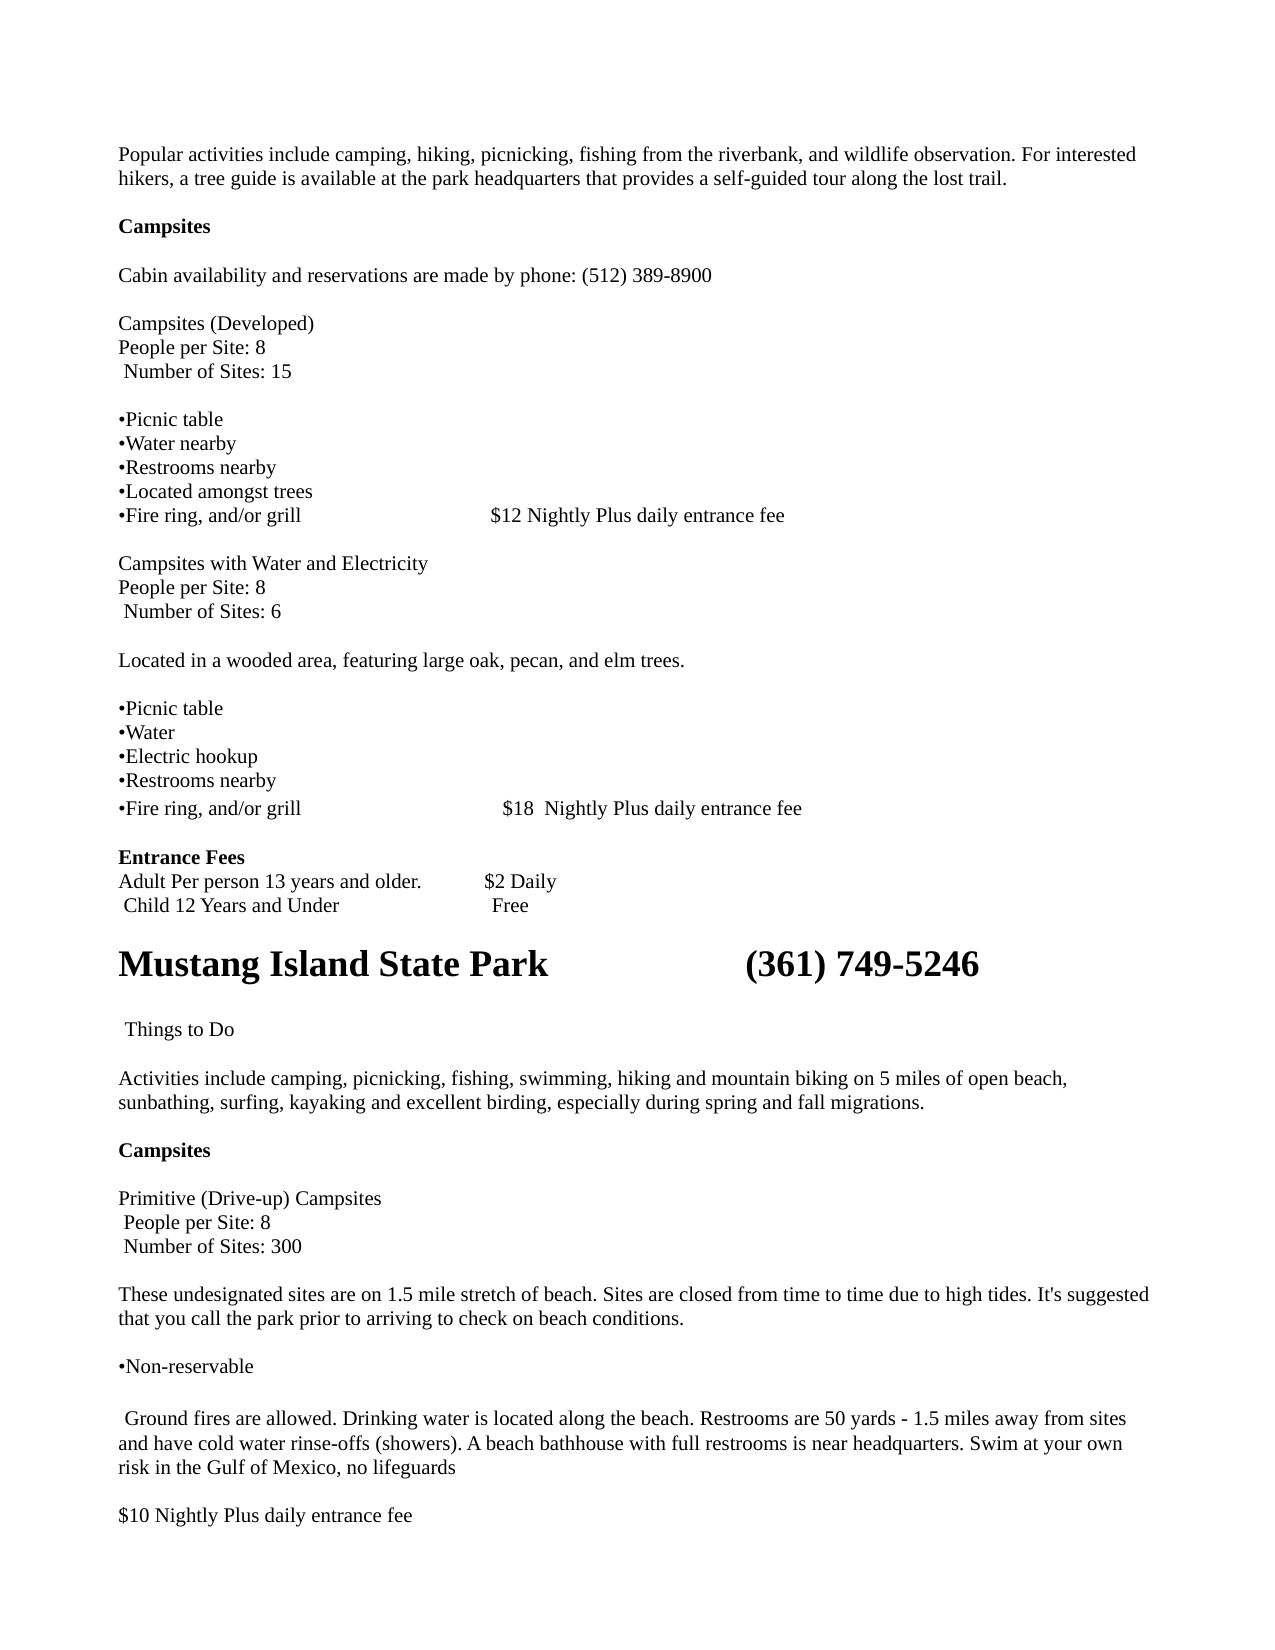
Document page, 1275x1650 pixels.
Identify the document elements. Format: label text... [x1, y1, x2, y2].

text Ground fires are allowed. Drinking water is located along the beach. Restrooms are 50 yards - 1.5 miles away from sites and have cold water rinse-offs (showers). A beach bathhouse with full restrooms is near headquarters. Swim at your own risk in the Gulf of Mexico, no lifeguards [118, 1402, 1157, 1479]
text Popular activities include camping, hiking, picnicking, fishing from the riverbank, and wildlife observation. For interested hikers, a tree guide is available at the park headquarters that provides a self-guided tour along the lost trail. [118, 142, 1157, 190]
text •Picnic table [118, 407, 1157, 431]
text •Water [118, 720, 1157, 744]
text People per Site: 8 [118, 335, 1157, 359]
text •Non-reservable [118, 1354, 1157, 1378]
text Primitive (Drive-up) Campsites [118, 1186, 1157, 1210]
text Activities include camping, picnicking, fishing, swimming, hiking and mountain biking on 5 miles of open beach, sunbathing, surfing, kayaking and excellent birding, especially during spring and fall migrations. [118, 1066, 1157, 1114]
text •Located amongst trees [118, 479, 1157, 503]
text Located in a wooded area, featuring large oak, pecan, and elm trees. [118, 647, 1157, 672]
text •Picnic table [118, 696, 1157, 720]
text Things to Do [118, 1013, 1157, 1042]
text •Electric hookup [118, 744, 1157, 768]
text •Restrooms nearby [118, 455, 1157, 479]
text Number of Sites: 300 [118, 1234, 1157, 1258]
text Campsites [118, 1138, 1157, 1162]
text Adult Per person 13 years and older. $2 Daily [118, 869, 1157, 893]
text Campsites (Developed) [118, 311, 1157, 335]
text Mustang Island State Park (361) 749-5246 [118, 941, 1157, 984]
text People per Site: 8 [118, 575, 1157, 599]
text •Restrooms nearby [118, 768, 1157, 792]
text •Fire ring, and/or grill $18 Nightly Plus daily entrance fee [118, 792, 1157, 821]
text Number of Sites: 15 [118, 359, 1157, 383]
text People per Site: 8 [118, 1210, 1157, 1234]
text Campsites with Water and Electricity [118, 551, 1157, 575]
text Number of Sites: 6 [118, 599, 1157, 623]
text These undesignated sites are on 1.5 mile stretch of beach. Sites are closed from time to time due to high tides. It's suggested that you call the park prior to arriving to check on beach conditions. [118, 1282, 1157, 1330]
text Entrance Fees [118, 845, 1157, 869]
text •Water nearby [118, 431, 1157, 455]
text •Fire ring, and/or grill $12 Nightly Plus daily entrance fee [118, 503, 1157, 527]
text Campsites [118, 214, 1157, 238]
text Cabin availability and reservations are made by phone: (512) 389-8900 [118, 262, 1157, 287]
text Child 12 Years and Under Free [118, 893, 1157, 917]
text $10 Nightly Plus daily entrance fee [118, 1503, 1157, 1527]
